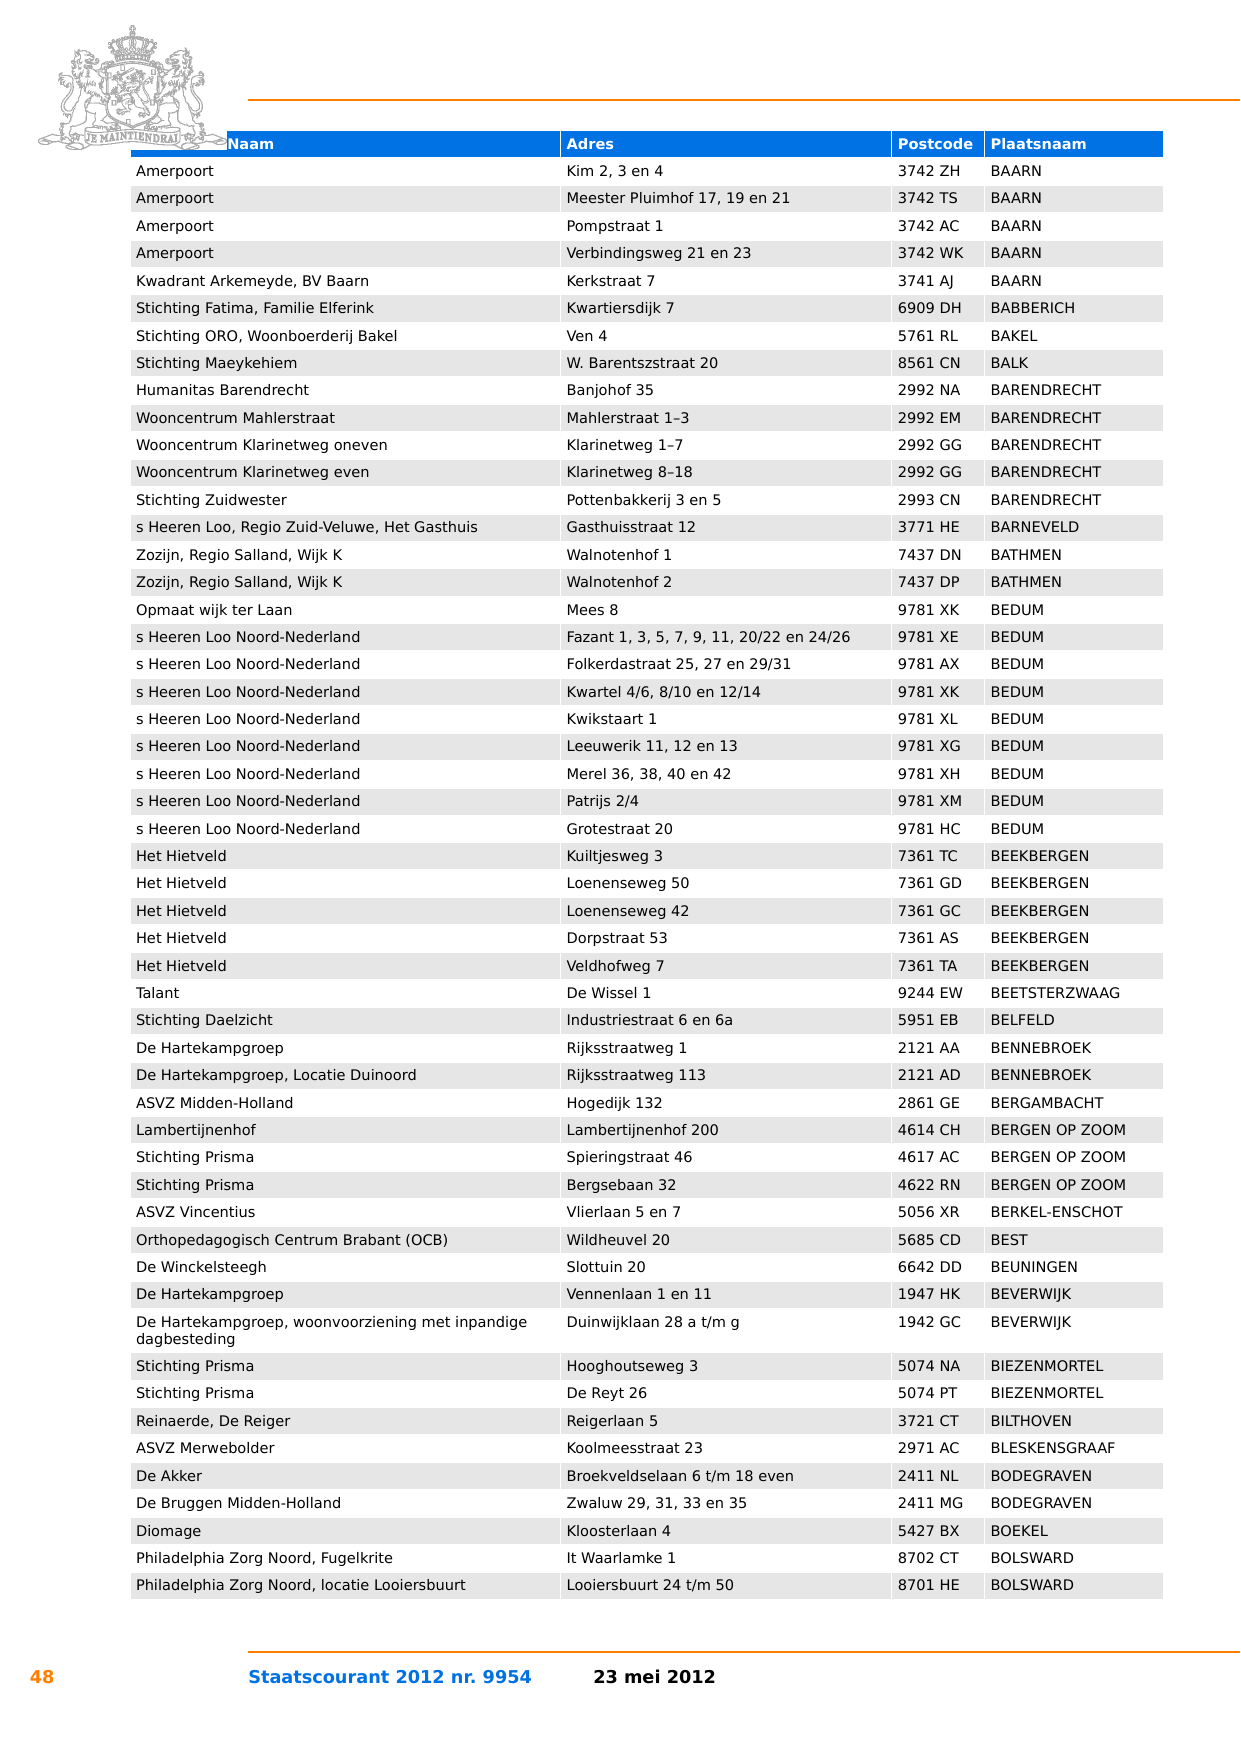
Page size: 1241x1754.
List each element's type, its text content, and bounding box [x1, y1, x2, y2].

table_cell BARENDRECHT [985, 405, 1163, 431]
table_cell BILTHOVEN [985, 1408, 1163, 1434]
table_cell Vlierlaan 5 en 7 [561, 1199, 891, 1226]
table_cell Folkerdastraat 25, 27 en 29/31 [561, 651, 891, 678]
table_cell 9781 XL [892, 706, 984, 733]
table_cell Philadelphia Zorg Noord, Fugelkrite [131, 1545, 560, 1571]
table_cell s Heeren Loo, Regio Zuid-Veluwe, Het Gasthuis [131, 515, 560, 541]
table_cell 6642 DD [892, 1254, 984, 1281]
table_cell De Wissel 1 [561, 980, 891, 1007]
table_cell 9781 XK [892, 679, 984, 705]
table_cell 4617 AC [892, 1145, 984, 1171]
table_cell BARENDRECHT [985, 487, 1163, 513]
table_cell De Reyt 26 [561, 1381, 891, 1407]
table_cell ASVZ Vincentius [131, 1199, 560, 1226]
table_cell BENNEBROEK [985, 1035, 1163, 1061]
table_cell 9781 XM [892, 789, 984, 815]
table_cell BEEKBERGEN [985, 898, 1163, 924]
table_cell Kuiltjesweg 3 [561, 843, 891, 869]
table_cell Mahlerstraat 1–3 [561, 405, 891, 431]
table_cell 2992 GG [892, 432, 984, 459]
table_cell 3742 TS [892, 186, 984, 212]
table_cell Bergsebaan 32 [561, 1172, 891, 1198]
table_cell Lambertijnenhof 200 [561, 1117, 891, 1143]
table_cell BAKEL [985, 323, 1163, 349]
table_cell De Hartekampgroep, woonvoorziening met inpandige dagbesteding [131, 1309, 560, 1352]
table_cell BIEZENMORTEL [985, 1353, 1163, 1380]
table_cell Humanitas Barendrecht [131, 378, 560, 404]
table_cell Mees 8 [561, 597, 891, 623]
table_cell It Waarlamke 1 [561, 1545, 891, 1571]
table_cell Banjohof 35 [561, 378, 891, 404]
table_cell Kwikstaart 1 [561, 706, 891, 733]
table_cell 7361 GD [892, 871, 984, 897]
table_cell Kim 2, 3 en 4 [561, 158, 891, 185]
table_cell BABBERICH [985, 295, 1163, 322]
table_cell Looiersbuurt 24 t/m 50 [561, 1573, 891, 1599]
table_cell BEDUM [985, 679, 1163, 705]
table_cell BARENDRECHT [985, 460, 1163, 486]
table_cell BEETSTERZWAAG [985, 980, 1163, 1007]
table_cell BEDUM [985, 816, 1163, 842]
table_cell 2411 MG [892, 1490, 984, 1517]
table_cell BATHMEN [985, 542, 1163, 568]
table_cell 2971 AC [892, 1436, 984, 1462]
table_cell Patrijs 2/4 [561, 789, 891, 815]
picture [38, 25, 227, 150]
table_cell 2993 CN [892, 487, 984, 513]
table_cell 7361 TA [892, 953, 984, 979]
table_cell De Hartekampgroep, Locatie Duinoord [131, 1063, 560, 1089]
table_cell Industriestraat 6 en 6a [561, 1008, 891, 1034]
table_cell 2121 AD [892, 1063, 984, 1089]
table_cell 3721 CT [892, 1408, 984, 1434]
table_cell BEEKBERGEN [985, 925, 1163, 952]
table_cell 2411 NL [892, 1463, 984, 1489]
table_cell BEDUM [985, 597, 1163, 623]
table_cell Het Hietveld [131, 898, 560, 924]
table_cell 9781 HC [892, 816, 984, 842]
table_cell s Heeren Loo Noord-Nederland [131, 816, 560, 842]
table_cell BERGEN OP ZOOM [985, 1117, 1163, 1143]
table_cell 2121 AA [892, 1035, 984, 1061]
table_cell s Heeren Loo Noord-Nederland [131, 679, 560, 705]
table_cell s Heeren Loo Noord-Nederland [131, 706, 560, 733]
table_cell 9781 XE [892, 624, 984, 650]
table_cell Loenenseweg 50 [561, 871, 891, 897]
table_cell 5074 PT [892, 1381, 984, 1407]
table_cell BEEKBERGEN [985, 871, 1163, 897]
table_cell BEDUM [985, 706, 1163, 733]
table_cell Ven 4 [561, 323, 891, 349]
table_cell BEUNINGEN [985, 1254, 1163, 1281]
table_cell Fazant 1, 3, 5, 7, 9, 11, 20/22 en 24/26 [561, 624, 891, 650]
table_cell 2992 NA [892, 378, 984, 404]
table_cell Verbindingsweg 21 en 23 [561, 241, 891, 267]
table_cell Meester Pluimhof 17, 19 en 21 [561, 186, 891, 212]
table_cell 9781 XH [892, 761, 984, 787]
table_cell 7437 DN [892, 542, 984, 568]
table_cell 9781 XK [892, 597, 984, 623]
table_cell 7361 GC [892, 898, 984, 924]
table_cell BEEKBERGEN [985, 953, 1163, 979]
table_cell Stichting ORO, Woonboerderij Bakel [131, 323, 560, 349]
table_cell BARENDRECHT [985, 378, 1163, 404]
table_cell Amerpoort [131, 213, 560, 239]
table_cell 4614 CH [892, 1117, 984, 1143]
table_cell BELFELD [985, 1008, 1163, 1034]
table_cell Pottenbakkerij 3 en 5 [561, 487, 891, 513]
table_cell BERGAMBACHT [985, 1090, 1163, 1116]
table_cell Duinwijklaan 28 a t/m g [561, 1309, 891, 1352]
table_cell 7361 TC [892, 843, 984, 869]
table_cell BERKEL-ENSCHOT [985, 1199, 1163, 1226]
table_cell BEST [985, 1227, 1163, 1253]
table_cell Reigerlaan 5 [561, 1408, 891, 1434]
table_cell Zozijn, Regio Salland, Wijk K [131, 569, 560, 596]
table_cell 9244 EW [892, 980, 984, 1007]
table_cell Het Hietveld [131, 871, 560, 897]
table_cell 1942 GC [892, 1309, 984, 1352]
table_cell BEDUM [985, 789, 1163, 815]
table_cell Gasthuisstraat 12 [561, 515, 891, 541]
table_cell Grotestraat 20 [561, 816, 891, 842]
table_cell 3741 AJ [892, 268, 984, 294]
table_cell Zozijn, Regio Salland, Wijk K [131, 542, 560, 568]
table_cell ASVZ Merwebolder [131, 1436, 560, 1462]
table_cell 5761 RL [892, 323, 984, 349]
table_cell BEDUM [985, 624, 1163, 650]
table_cell ASVZ Midden-Holland [131, 1090, 560, 1116]
table_cell Opmaat wijk ter Laan [131, 597, 560, 623]
table_cell Walnotenhof 1 [561, 542, 891, 568]
table_cell Hooghoutseweg 3 [561, 1353, 891, 1380]
table_cell 2992 GG [892, 460, 984, 486]
table_cell BOEKEL [985, 1518, 1163, 1544]
table_cell Het Hietveld [131, 953, 560, 979]
table_cell 3742 ZH [892, 158, 984, 185]
table_cell BEEKBERGEN [985, 843, 1163, 869]
table_cell BERGEN OP ZOOM [985, 1145, 1163, 1171]
table_header Postcode [892, 131, 984, 157]
table_cell Walnotenhof 2 [561, 569, 891, 596]
table_cell 3742 WK [892, 241, 984, 267]
table_cell 9781 XG [892, 734, 984, 760]
table_cell BODEGRAVEN [985, 1490, 1163, 1517]
table_cell Wildheuvel 20 [561, 1227, 891, 1253]
table_cell 5951 EB [892, 1008, 984, 1034]
table_cell 5056 XR [892, 1199, 984, 1226]
table_cell Wooncentrum Klarinetweg oneven [131, 432, 560, 459]
table_cell BAARN [985, 241, 1163, 267]
table_cell Orthopedagogisch Centrum Brabant (OCB) [131, 1227, 560, 1253]
table_cell BEVERWIJK [985, 1309, 1163, 1352]
table_cell Amerpoort [131, 158, 560, 185]
table_cell Rijksstraatweg 113 [561, 1063, 891, 1089]
table_cell Kerkstraat 7 [561, 268, 891, 294]
table_cell 1947 HK [892, 1282, 984, 1308]
table_cell W. Barentszstraat 20 [561, 350, 891, 376]
table_cell 2992 EM [892, 405, 984, 431]
table_cell BODEGRAVEN [985, 1463, 1163, 1489]
table_cell 9781 AX [892, 651, 984, 678]
table_cell s Heeren Loo Noord-Nederland [131, 761, 560, 787]
table_cell BOLSWARD [985, 1545, 1163, 1571]
table_cell 8702 CT [892, 1545, 984, 1571]
table_cell De Hartekampgroep [131, 1035, 560, 1061]
table_cell BALK [985, 350, 1163, 376]
table_cell Wooncentrum Mahlerstraat [131, 405, 560, 431]
table_cell BEDUM [985, 651, 1163, 678]
table_cell Het Hietveld [131, 925, 560, 952]
table_header Adres [561, 131, 891, 157]
table_cell Veldhofweg 7 [561, 953, 891, 979]
table_header Naam [131, 131, 560, 157]
table_cell Stichting Prisma [131, 1353, 560, 1380]
table_cell Pompstraat 1 [561, 213, 891, 239]
table_cell Rijksstraatweg 1 [561, 1035, 891, 1061]
table_cell Slottuin 20 [561, 1254, 891, 1281]
table_cell s Heeren Loo Noord-Nederland [131, 624, 560, 650]
table_cell Stichting Prisma [131, 1381, 560, 1407]
table_cell BIEZENMORTEL [985, 1381, 1163, 1407]
table_cell Stichting Zuidwester [131, 487, 560, 513]
table_cell De Hartekampgroep [131, 1282, 560, 1308]
table_cell Stichting Prisma [131, 1145, 560, 1171]
table_cell De Akker [131, 1463, 560, 1489]
table_cell Loenenseweg 42 [561, 898, 891, 924]
table_cell Talant [131, 980, 560, 1007]
table_cell Kwadrant Arkemeyde, BV Baarn [131, 268, 560, 294]
table_cell 2861 GE [892, 1090, 984, 1116]
table_cell BARNEVELD [985, 515, 1163, 541]
table_cell 5685 CD [892, 1227, 984, 1253]
table_cell Stichting Fatima, Familie Elferink [131, 295, 560, 322]
table_cell Koolmeesstraat 23 [561, 1436, 891, 1462]
table_cell s Heeren Loo Noord-Nederland [131, 734, 560, 760]
table_cell Merel 36, 38, 40 en 42 [561, 761, 891, 787]
table_cell De Winckelsteegh [131, 1254, 560, 1281]
table_cell 3771 HE [892, 515, 984, 541]
table_cell Reinaerde, De Reiger [131, 1408, 560, 1434]
table_cell Stichting Daelzicht [131, 1008, 560, 1034]
table_cell De Bruggen Midden-Holland [131, 1490, 560, 1517]
table_cell BAARN [985, 213, 1163, 239]
table_cell Kwartel 4/6, 8/10 en 12/14 [561, 679, 891, 705]
table_cell BEVERWIJK [985, 1282, 1163, 1308]
table_cell Het Hietveld [131, 843, 560, 869]
table_cell Dorpstraat 53 [561, 925, 891, 952]
table_cell 7437 DP [892, 569, 984, 596]
table_cell BERGEN OP ZOOM [985, 1172, 1163, 1198]
table_cell BEDUM [985, 734, 1163, 760]
table_cell Wooncentrum Klarinetweg even [131, 460, 560, 486]
table_cell Zwaluw 29, 31, 33 en 35 [561, 1490, 891, 1517]
table_cell Vennenlaan 1 en 11 [561, 1282, 891, 1308]
table_cell Broekveldselaan 6 t/m 18 even [561, 1463, 891, 1489]
table_cell Klarinetweg 8–18 [561, 460, 891, 486]
table_cell 8701 HE [892, 1573, 984, 1599]
table_cell BATHMEN [985, 569, 1163, 596]
table_cell BAARN [985, 158, 1163, 185]
table_cell Amerpoort [131, 241, 560, 267]
table_cell Diomage [131, 1518, 560, 1544]
table_cell BLESKENSGRAAF [985, 1436, 1163, 1462]
table_cell Philadelphia Zorg Noord, locatie Looiersbuurt [131, 1573, 560, 1599]
table_cell Stichting Maeykehiem [131, 350, 560, 376]
table_header Plaatsnaam [985, 131, 1163, 157]
table_cell 4622 RN [892, 1172, 984, 1198]
table_cell Kwartiersdijk 7 [561, 295, 891, 322]
table_cell s Heeren Loo Noord-Nederland [131, 651, 560, 678]
table_cell Leeuwerik 11, 12 en 13 [561, 734, 891, 760]
table_cell BEDUM [985, 761, 1163, 787]
table_cell 8561 CN [892, 350, 984, 376]
table_cell Hogedijk 132 [561, 1090, 891, 1116]
table_cell BOLSWARD [985, 1573, 1163, 1599]
table_cell Lambertijnenhof [131, 1117, 560, 1143]
table_cell Klarinetweg 1–7 [561, 432, 891, 459]
table_cell s Heeren Loo Noord-Nederland [131, 789, 560, 815]
table_cell 7361 AS [892, 925, 984, 952]
table_cell Spieringstraat 46 [561, 1145, 891, 1171]
table_cell 6909 DH [892, 295, 984, 322]
table_cell BENNEBROEK [985, 1063, 1163, 1089]
table_cell BAARN [985, 268, 1163, 294]
table_cell BARENDRECHT [985, 432, 1163, 459]
table_cell 5074 NA [892, 1353, 984, 1380]
table_cell Amerpoort [131, 186, 560, 212]
table_cell Kloosterlaan 4 [561, 1518, 891, 1544]
table_cell Stichting Prisma [131, 1172, 560, 1198]
table_cell 3742 AC [892, 213, 984, 239]
table_cell 5427 BX [892, 1518, 984, 1544]
table_cell BAARN [985, 186, 1163, 212]
